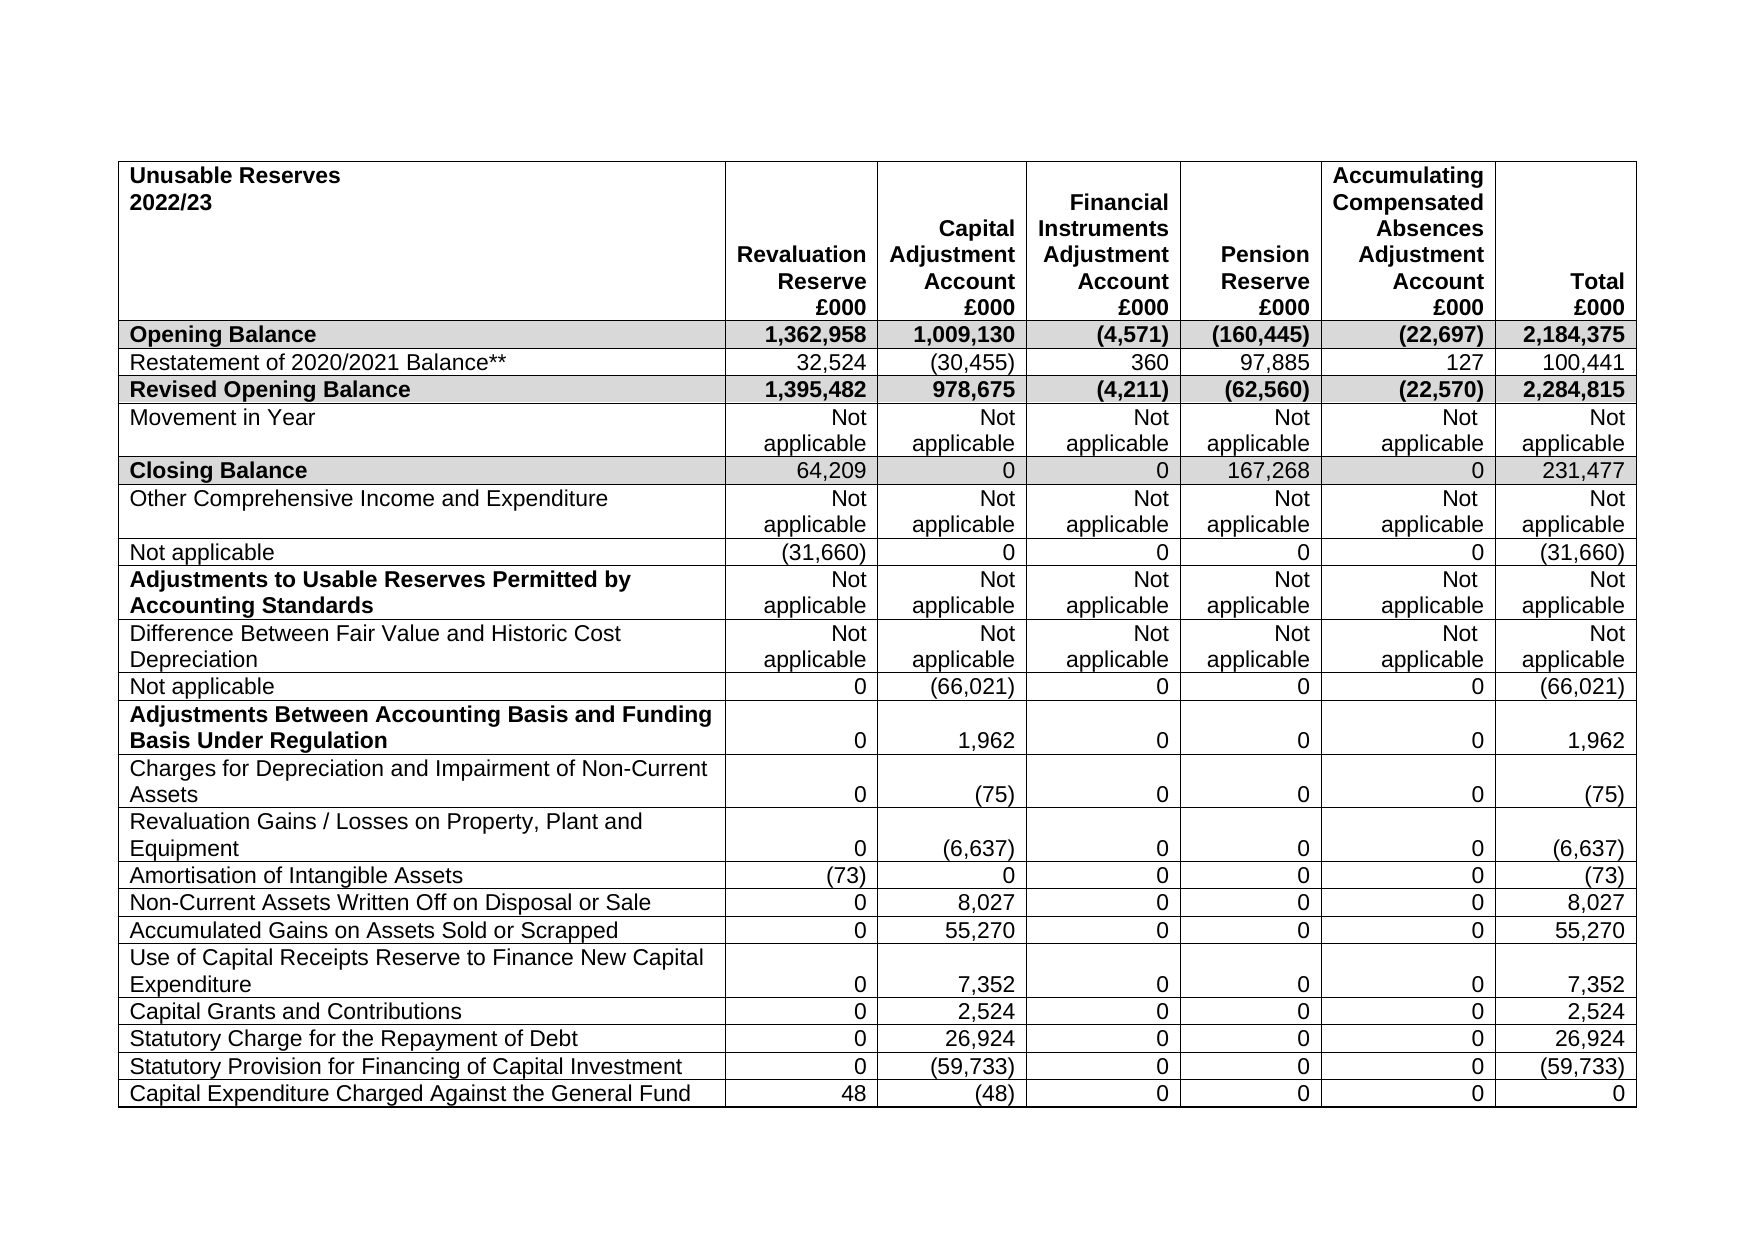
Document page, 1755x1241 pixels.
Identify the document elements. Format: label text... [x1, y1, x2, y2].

table_cell (22,697) [1322, 321, 1495, 348]
table_cell Closing Balance [119, 457, 725, 484]
table_cell Not applicable [119, 539, 725, 565]
table_cell 978,675 [878, 376, 1026, 402]
table_cell 0 [1322, 701, 1495, 753]
table_cell (4,571) [1027, 321, 1180, 348]
table_cell Not applicable [1027, 404, 1180, 456]
table_cell 97,885 [1181, 349, 1321, 375]
table_cell 26,924 [878, 1025, 1026, 1052]
table_cell 360 [1027, 349, 1180, 375]
table_cell 0 [726, 1053, 877, 1079]
table_cell (59,733) [878, 1053, 1026, 1079]
table_header Unusable Reserves 2022/23 [119, 162, 725, 320]
table_cell 0 [1027, 998, 1180, 1024]
table_cell 0 [1322, 539, 1495, 565]
table_cell Accumulated Gains on Assets Sold or Scrapped [119, 917, 725, 943]
table_cell 0 [1027, 944, 1180, 997]
table_cell Not applicable [878, 485, 1026, 537]
table_cell 0 [1181, 944, 1321, 997]
table_cell Not applicable [1027, 566, 1180, 618]
table_cell 0 [1027, 1080, 1180, 1106]
table_cell Not applicable [1027, 620, 1180, 672]
table_cell Adjustments to Usable Reserves Permitted by Accounting Standards [119, 566, 725, 618]
table_header Total £000 [1496, 162, 1636, 320]
table_cell 0 [1181, 1025, 1321, 1052]
table_cell (30,455) [878, 349, 1026, 375]
table_cell Not applicable [1322, 485, 1495, 537]
table_cell 0 [1027, 673, 1180, 700]
table_cell 26,924 [1496, 1025, 1636, 1052]
table_cell Not applicable [726, 404, 877, 456]
table_cell Not applicable [878, 566, 1026, 618]
table_cell 0 [1181, 701, 1321, 753]
table_cell (75) [1496, 755, 1636, 807]
table_cell (6,637) [1496, 808, 1636, 861]
table_cell 0 [1181, 998, 1321, 1024]
table_cell 2,284,815 [1496, 376, 1636, 402]
table_cell 0 [726, 701, 877, 753]
table_cell Not applicable [1027, 485, 1180, 537]
table_cell (31,660) [1496, 539, 1636, 565]
table_cell 0 [1322, 673, 1495, 700]
table_cell Other Comprehensive Income and Expenditure [119, 485, 725, 537]
table_cell Use of Capital Receipts Reserve to Finance New Capital Expenditure [119, 944, 725, 997]
table_cell 0 [726, 808, 877, 861]
table_cell 0 [726, 889, 877, 916]
table_cell Capital Expenditure Charged Against the General Fund [119, 1080, 725, 1106]
table_cell 55,270 [1496, 917, 1636, 943]
table_cell 0 [726, 1025, 877, 1052]
table_cell 0 [1322, 1080, 1495, 1106]
table_cell 0 [878, 539, 1026, 565]
table_cell Not applicable [878, 620, 1026, 672]
table_cell 2,184,375 [1496, 321, 1636, 348]
table_cell 0 [1027, 862, 1180, 888]
table_cell 2,524 [1496, 998, 1636, 1024]
table_cell (4,211) [1027, 376, 1180, 402]
table_cell 32,524 [726, 349, 877, 375]
table_cell 127 [1322, 349, 1495, 375]
table_cell 0 [726, 673, 877, 700]
table_cell (48) [878, 1080, 1026, 1106]
table_cell 0 [1181, 917, 1321, 943]
table_cell Not applicable [1181, 566, 1321, 618]
table_cell Adjustments Between Accounting Basis and Funding Basis Under Regulation [119, 701, 725, 753]
table_cell 0 [726, 944, 877, 997]
table_cell 0 [1322, 457, 1495, 484]
table_cell Statutory Charge for the Repayment of Debt [119, 1025, 725, 1052]
table_cell 1,009,130 [878, 321, 1026, 348]
table_cell Revaluation Gains / Losses on Property, Plant and Equipment [119, 808, 725, 861]
table_cell 8,027 [878, 889, 1026, 916]
table_cell 0 [1181, 862, 1321, 888]
table_cell 0 [1181, 1080, 1321, 1106]
table_cell 0 [1027, 889, 1180, 916]
table_cell Not applicable [726, 566, 877, 618]
table_cell 0 [1027, 755, 1180, 807]
table_cell Not applicable [1322, 404, 1495, 456]
table_cell Not applicable [1322, 620, 1495, 672]
table_cell 7,352 [1496, 944, 1636, 997]
table_header Accumulating Compensated Absences Adjustment Account £000 [1322, 162, 1495, 320]
table_cell 48 [726, 1080, 877, 1106]
table_cell Not applicable [726, 620, 877, 672]
table_cell 0 [726, 755, 877, 807]
table_cell (75) [878, 755, 1026, 807]
table_cell Capital Grants and Contributions [119, 998, 725, 1024]
table_cell 0 [726, 917, 877, 943]
table_cell Not applicable [1181, 620, 1321, 672]
table_cell 0 [1027, 701, 1180, 753]
table_cell 0 [1181, 539, 1321, 565]
table_cell 0 [1027, 457, 1180, 484]
table_cell 1,362,958 [726, 321, 877, 348]
table_cell (62,560) [1181, 376, 1321, 402]
table_cell 1,395,482 [726, 376, 877, 402]
table_cell Difference Between Fair Value and Historic Cost Depreciation [119, 620, 725, 672]
table_header Capital Adjustment Account £000 [878, 162, 1026, 320]
table_cell 0 [1322, 917, 1495, 943]
table_cell Not applicable [726, 485, 877, 537]
table_cell 0 [1322, 944, 1495, 997]
table_cell Statutory Provision for Financing of Capital Investment [119, 1053, 725, 1079]
table_cell 0 [1027, 539, 1180, 565]
table_cell 231,477 [1496, 457, 1636, 484]
table_cell 55,270 [878, 917, 1026, 943]
table_cell 0 [1181, 1053, 1321, 1079]
table_cell 0 [1322, 1053, 1495, 1079]
table_cell (59,733) [1496, 1053, 1636, 1079]
table_cell 0 [1322, 755, 1495, 807]
table_cell Not applicable [1496, 404, 1636, 456]
table_cell Not applicable [1181, 404, 1321, 456]
table_cell 0 [878, 457, 1026, 484]
table_cell 0 [1322, 1025, 1495, 1052]
table_cell 7,352 [878, 944, 1026, 997]
table_cell Not applicable [878, 404, 1026, 456]
table_cell 100,441 [1496, 349, 1636, 375]
table_cell 0 [1496, 1080, 1636, 1106]
table_cell Revised Opening Balance [119, 376, 725, 402]
table_cell Restatement of 2020/2021 Balance** [119, 349, 725, 375]
table_cell Charges for Depreciation and Impairment of Non-Current Assets [119, 755, 725, 807]
table_cell 64,209 [726, 457, 877, 484]
table_header Pension Reserve £000 [1181, 162, 1321, 320]
table_header Revaluation Reserve £000 [726, 162, 877, 320]
table_cell (73) [726, 862, 877, 888]
table_cell 0 [878, 862, 1026, 888]
table_cell 0 [1027, 917, 1180, 943]
table_cell 0 [1027, 1053, 1180, 1079]
table_cell Non-Current Assets Written Off on Disposal or Sale [119, 889, 725, 916]
table_cell 0 [1181, 808, 1321, 861]
table_cell Not applicable [1496, 566, 1636, 618]
table_cell 0 [1181, 755, 1321, 807]
table_cell 0 [1027, 1025, 1180, 1052]
table_cell (73) [1496, 862, 1636, 888]
table_cell 0 [1322, 998, 1495, 1024]
table_cell 0 [1027, 808, 1180, 861]
table_cell Not applicable [1496, 485, 1636, 537]
table_cell 2,524 [878, 998, 1026, 1024]
table_cell 8,027 [1496, 889, 1636, 916]
table_cell 1,962 [1496, 701, 1636, 753]
table_cell (66,021) [1496, 673, 1636, 700]
table_cell Opening Balance [119, 321, 725, 348]
table_cell Not applicable [1496, 620, 1636, 672]
table_cell 0 [1181, 889, 1321, 916]
table_cell (22,570) [1322, 376, 1495, 402]
table_cell 167,268 [1181, 457, 1321, 484]
table_cell (66,021) [878, 673, 1026, 700]
table_cell (31,660) [726, 539, 877, 565]
table_cell 0 [1322, 889, 1495, 916]
table_cell 0 [726, 998, 877, 1024]
table_cell Movement in Year [119, 404, 725, 456]
table_cell 1,962 [878, 701, 1026, 753]
table_cell 0 [1322, 862, 1495, 888]
table_cell 0 [1181, 673, 1321, 700]
table_cell 0 [1322, 808, 1495, 861]
table_cell Not applicable [1181, 485, 1321, 537]
table_cell (160,445) [1181, 321, 1321, 348]
table_header Financial Instruments Adjustment Account £000 [1027, 162, 1180, 320]
table_cell Amortisation of Intangible Assets [119, 862, 725, 888]
table_cell Not applicable [1322, 566, 1495, 618]
table_cell Not applicable [119, 673, 725, 700]
table_cell (6,637) [878, 808, 1026, 861]
